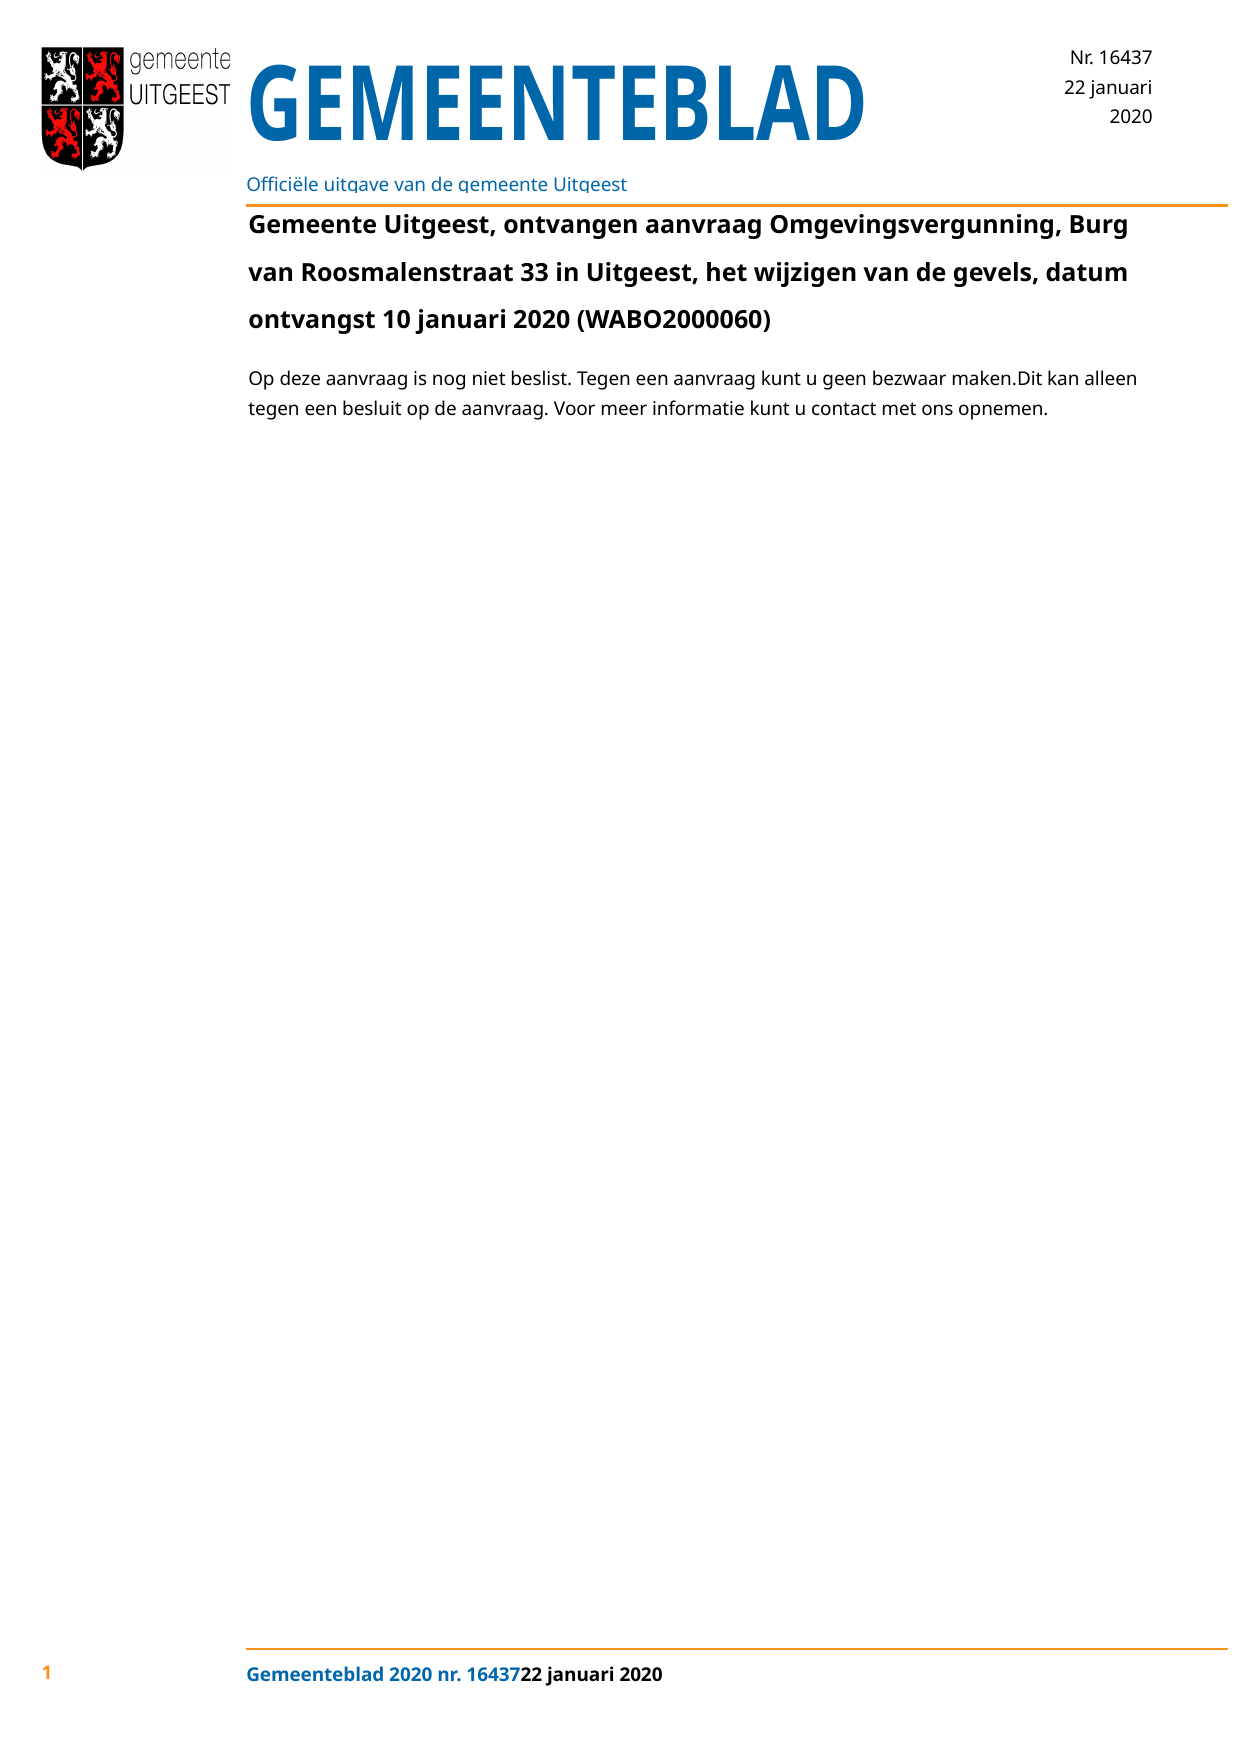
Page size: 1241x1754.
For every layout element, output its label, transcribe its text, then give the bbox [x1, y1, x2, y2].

text Gemeente Uitgeest, ontvangen aanvraag Omgevingsvergunning, Burg van Roosmalenstraat 33 in Uitgeest, het wijzigen van de gevels, datum ontvangst 10 januari 2020 (WABO2000060) [248, 207, 1152, 336]
picture [41, 47, 231, 172]
text Op deze aanvraag is nog niet beslist. Tegen een aanvraag kunt u geen bezwaar maken.Dit kan alleen tegen een besluit op de aanvraag. Voor meer informatie kunt u contact met ons opnemen. [248, 366, 1152, 421]
